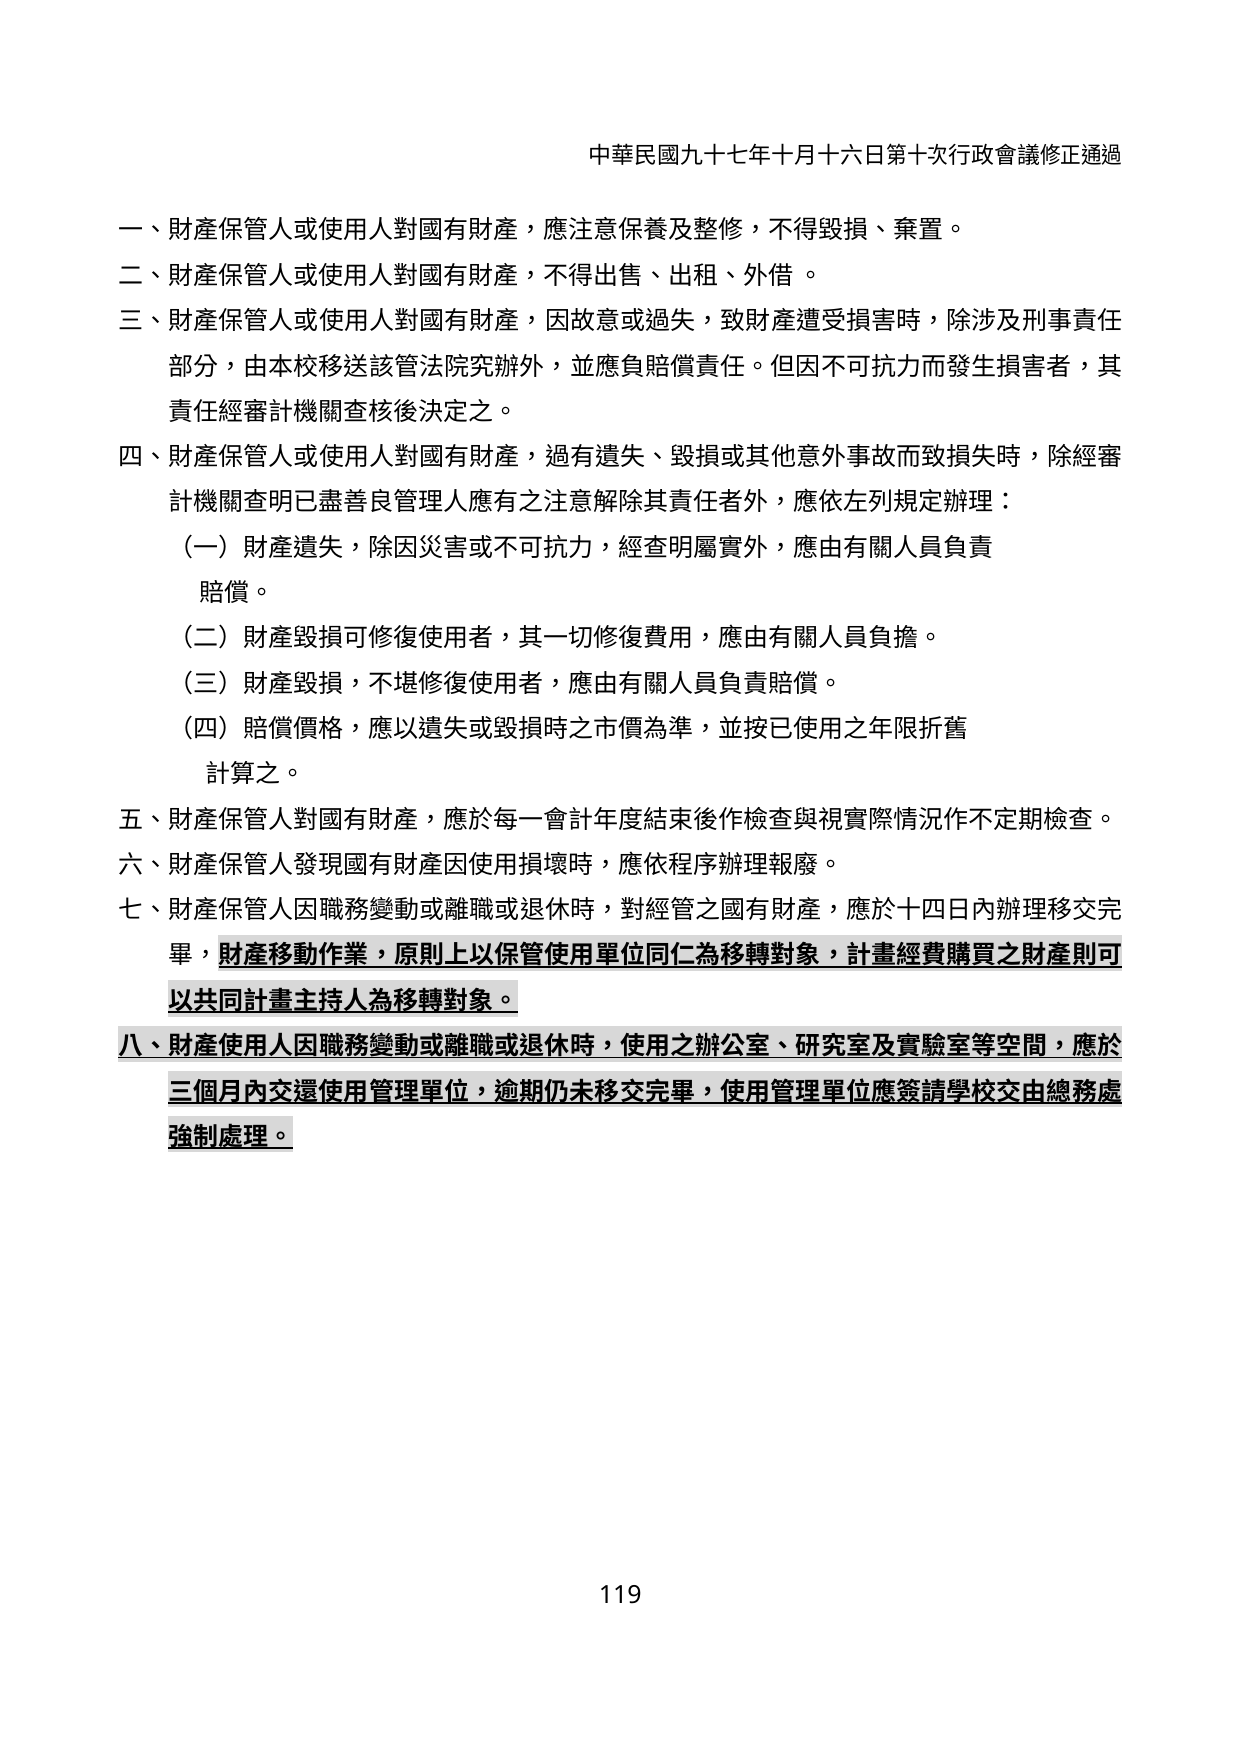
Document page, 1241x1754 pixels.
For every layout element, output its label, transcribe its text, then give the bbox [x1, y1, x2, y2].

text 六、財產保管人發現國有財產因使用損壞時，應依程序辦理報廢。 [118, 844, 1122, 881]
text 一、財產保管人或使用人對國有財產，應注意保養及整修，不得毀損、棄置。 [118, 210, 1122, 246]
text 四、財產保管人或使用人對國有財產，過有遺失、毀損或其他意外事故而致損失時，除經審計機關查明已盡善良管理人應有之注意解除其責任者外，應依左列規定辦理： （一）財產遺失，除因災害或不可抗力，經查明屬實外，應由有關人員負責 賠償。 （二）財產毀損可修復使用者，其一切修復費用，應由有關人員負擔。 （三）財產毀損，不堪修復使用者，應由有關人員負責賠償。 （四）賠償價格，應以遺失或毀損時之市價為準，並按已使用之年限折舊 計算之。 [118, 437, 1122, 790]
text 八、財產使用人因職務變動或離職或退休時，使用之辦公室、研究室及實驗室等空間，應於 [118, 1026, 1122, 1057]
text 七、財產保管人因職務變動或離職或退休時，對經管之國有財產，應於十四日內辦理移交完畢，財產移動作業，原則上以保管使用單位同仁為移轉對象，計畫經費購買之財產則可以共同計畫主持人為移轉對象。 [118, 890, 1122, 1017]
text 三個月內交還使用管理單位，逾期仍未移交完畢，使用管理單位應簽請學校交由總務處強制處理。 [118, 1058, 1122, 1152]
text 五、財產保管人對國有財產，應於每一會計年度結束後作檢查與視實際情況作不定期檢查。 [118, 799, 1122, 835]
text 中華民國九十七年十月十六日第十次行政會議修正通過 [118, 135, 1122, 172]
text 二、財產保管人或使用人對國有財產，不得出售、出租、外借 。 [118, 255, 1122, 292]
text 三、財產保管人或使用人對國有財產，因故意或過失，致財產遭受損害時，除涉及刑事責任部分，由本校移送該管法院究辦外，並應負賠償責任。但因不可抗力而發生損害者，其責任經審計機關查核後決定之。 [118, 301, 1122, 427]
